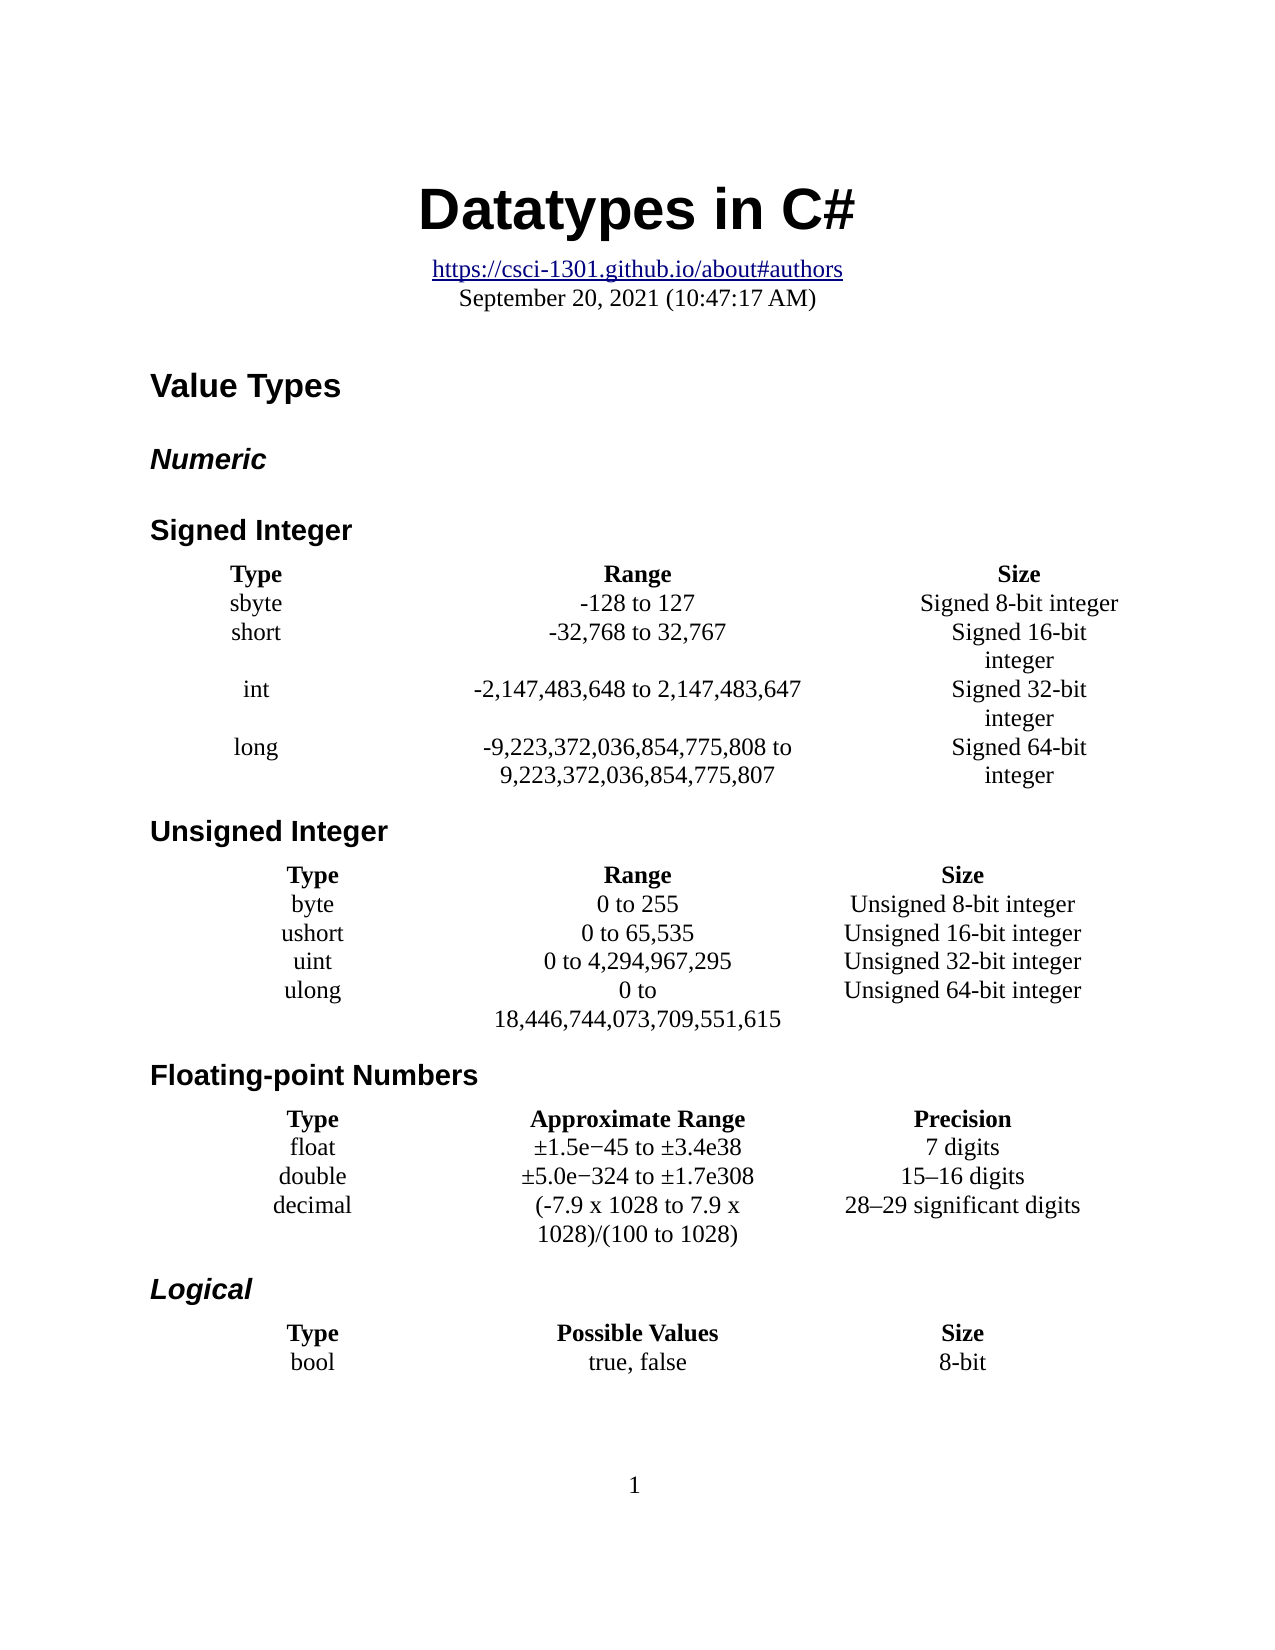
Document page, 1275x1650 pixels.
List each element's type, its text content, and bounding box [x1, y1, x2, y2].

table_cell -128 to 127 [362, 588, 913, 617]
subtitle Value Types [150, 366, 1125, 404]
table_cell 0 to 65,535 [475, 918, 800, 946]
table_cell 0 to 255 [475, 889, 800, 918]
table_cell Unsigned 8-bit integer [800, 889, 1125, 918]
table_cell ±5.0e−324 to ±1.7e308 [475, 1161, 800, 1190]
table_cell Unsigned 64-bit integer [800, 975, 1125, 1033]
table_cell int [150, 674, 362, 732]
table_cell float [150, 1133, 475, 1161]
table_cell Unsigned 16-bit integer [800, 918, 1125, 946]
subtitle Unsigned Integer [150, 814, 1125, 848]
table_cell ulong [150, 975, 475, 1033]
table_cell ±1.5e−45 to ±3.4e38 [475, 1133, 800, 1161]
table_cell sbyte [150, 588, 362, 617]
table_cell true, false [475, 1347, 800, 1376]
table_header Type [150, 1319, 475, 1347]
table_cell 0 to 18,446,744,073,709,551,615 [475, 975, 800, 1033]
table_cell Signed 64-bit integer [913, 732, 1125, 789]
table_header Type [150, 860, 475, 889]
table_cell Signed 32-bit integer [913, 674, 1125, 732]
subtitle Logical [150, 1272, 1125, 1306]
table_cell -32,768 to 32,767 [362, 617, 913, 674]
table_cell 28–29 significant digits [800, 1190, 1125, 1247]
title Datatypes in C# [150, 175, 1125, 242]
table_cell ushort [150, 918, 475, 946]
table_cell long [150, 732, 362, 789]
table_header Size [800, 860, 1125, 889]
table_cell short [150, 617, 362, 674]
table_cell byte [150, 889, 475, 918]
table_header Range [362, 559, 913, 588]
table_header Possible Values [475, 1319, 800, 1347]
table_cell Signed 8-bit integer [913, 588, 1125, 617]
table_header Approximate Range [475, 1104, 800, 1132]
table_cell -2,147,483,648 to 2,147,483,647 [362, 674, 913, 732]
table_cell uint [150, 946, 475, 975]
table_header Size [913, 559, 1125, 588]
table_cell Signed 16-bit integer [913, 617, 1125, 674]
table_cell double [150, 1161, 475, 1190]
table_header Type [150, 559, 362, 588]
subtitle Signed Integer [150, 513, 1125, 547]
table_header Type [150, 1104, 475, 1132]
table_cell 0 to 4,294,967,295 [475, 946, 800, 975]
table_cell 8-bit [800, 1347, 1125, 1376]
table_header Range [475, 860, 800, 889]
subtitle Numeric [150, 442, 1125, 476]
subtitle Floating-point Numbers [150, 1058, 1125, 1091]
table_header Precision [800, 1104, 1125, 1132]
table_cell 7 digits [800, 1133, 1125, 1161]
text September 20, 2021 (10:47:17 AM) [150, 283, 1125, 312]
text https://csci-1301.github.io/about#authors [150, 254, 1125, 283]
table_header Size [800, 1319, 1125, 1347]
table_cell bool [150, 1347, 475, 1376]
table_cell Unsigned 32-bit integer [800, 946, 1125, 975]
table_cell decimal [150, 1190, 475, 1247]
table_cell (-7.9 x 1028 to 7.9 x 1028)/(100 to 1028) [475, 1190, 800, 1247]
table_cell -9,223,372,036,854,775,808 to 9,223,372,036,854,775,807 [362, 732, 913, 789]
table_cell 15–16 digits [800, 1161, 1125, 1190]
